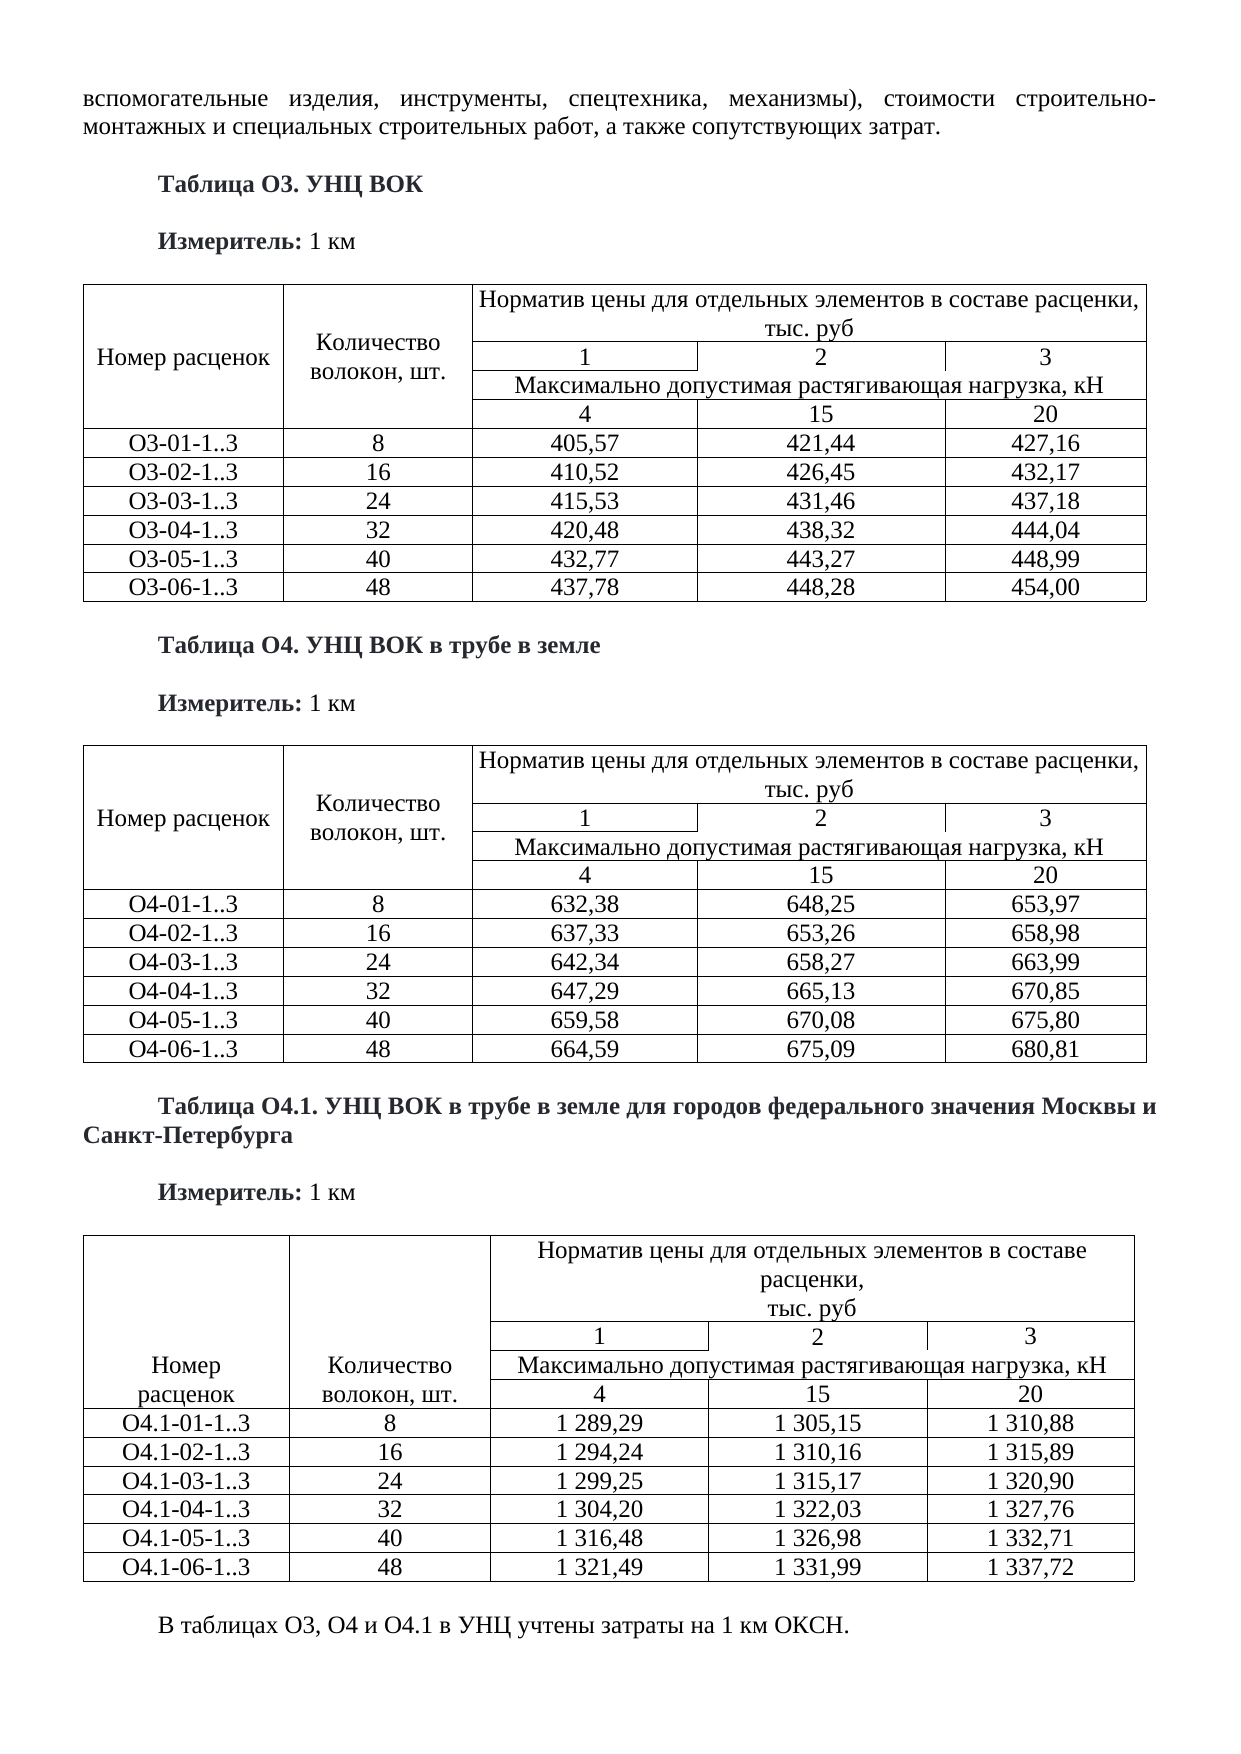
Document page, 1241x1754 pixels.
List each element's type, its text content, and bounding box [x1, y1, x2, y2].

table_cell 1 316,48 [491, 1524, 708, 1552]
table_cell 32 [284, 516, 472, 544]
table_cell 1 [491, 1322, 708, 1350]
table_cell 675,80 [946, 1006, 1146, 1034]
table_cell О3-02-1..3 [84, 458, 283, 486]
table_header Норматив цены для отдельных элементов в составе расценки, тыс. руб [473, 285, 1146, 341]
table_cell Максимально допустимая растягивающая нагрузка, кН [473, 832, 1146, 860]
table_cell 426,45 [698, 458, 945, 486]
table_cell 8 [290, 1409, 490, 1437]
table_cell 653,97 [946, 890, 1146, 918]
table_cell 40 [290, 1524, 490, 1552]
table_cell О4-02-1..3 [84, 919, 283, 947]
table_cell 4 [473, 400, 697, 428]
table_cell 421,44 [698, 429, 945, 457]
table_cell 3 [946, 342, 1146, 371]
table_cell 24 [284, 487, 472, 515]
table_cell О4.1-05-1..3 [84, 1524, 289, 1552]
table_cell О4.1-02-1..3 [84, 1438, 289, 1466]
table_cell О4.1-06-1..3 [84, 1553, 289, 1581]
table_cell 680,81 [946, 1035, 1146, 1062]
table_cell 427,16 [946, 429, 1146, 457]
table_cell О4-03-1..3 [84, 948, 283, 976]
text Таблица О4. УНЦ ВОК в трубе в земле [83, 630, 1157, 659]
table_cell 1 294,24 [491, 1438, 708, 1466]
table_cell 659,58 [473, 1006, 697, 1034]
table_cell 3 [946, 804, 1146, 832]
table_header Номер расценок [84, 285, 283, 428]
table_cell 1 320,90 [928, 1467, 1134, 1494]
table_cell О3-06-1..3 [84, 573, 283, 601]
table_cell 1 331,99 [709, 1553, 927, 1581]
table_cell Максимально допустимая растягивающая нагрузка, кН [491, 1350, 1134, 1379]
table_cell 32 [284, 977, 472, 1005]
table_cell 1 322,03 [709, 1495, 927, 1523]
table_cell 675,09 [698, 1035, 945, 1062]
table_cell 647,29 [473, 977, 697, 1005]
table_cell 4 [473, 861, 697, 889]
table_cell О4-01-1..3 [84, 890, 283, 918]
text В таблицах О3, О4 и О4.1 в УНЦ учтены затраты на 1 км ОКСН. [83, 1610, 1157, 1639]
table_cell О4-06-1..3 [84, 1035, 283, 1062]
table_cell 664,59 [473, 1035, 697, 1062]
table_header Количество волокон, шт. [284, 746, 472, 889]
table_cell О4.1-03-1..3 [84, 1467, 289, 1494]
table_cell 443,27 [698, 545, 945, 572]
table_header Количество волокон, шт. [290, 1236, 490, 1408]
table_cell 420,48 [473, 516, 697, 544]
table_cell 670,85 [946, 977, 1146, 1005]
table_cell 32 [290, 1495, 490, 1523]
table_cell 1 305,15 [709, 1409, 927, 1437]
table_cell 444,04 [946, 516, 1146, 544]
table_cell 437,18 [946, 487, 1146, 515]
table_cell 1 332,71 [928, 1524, 1134, 1552]
table_cell 1 337,72 [928, 1553, 1134, 1581]
table_cell 1 310,16 [709, 1438, 927, 1466]
table_header Номер расценок [84, 746, 283, 889]
table_cell 432,17 [946, 458, 1146, 486]
table_cell 448,28 [698, 573, 945, 601]
table_header Норматив цены для отдельных элементов в составе расценки, тыс. руб [473, 746, 1146, 803]
table_cell 15 [698, 400, 945, 428]
text Таблица О4.1. УНЦ ВОК в трубе в земле для городов федерального значения Москвы и Санкт-Петербурга [83, 1091, 1157, 1149]
table_cell 1 304,20 [491, 1495, 708, 1523]
table_cell 15 [709, 1380, 927, 1408]
table_cell 48 [284, 1035, 472, 1062]
table_cell 415,53 [473, 487, 697, 515]
table_cell 1 [473, 342, 697, 370]
table_cell 16 [284, 458, 472, 486]
table_cell 15 [698, 861, 945, 889]
table_cell 665,13 [698, 977, 945, 1005]
text Измеритель: 1 км [83, 688, 1157, 716]
table_cell 637,33 [473, 919, 697, 947]
table_cell 8 [284, 890, 472, 918]
table_cell 1 327,76 [928, 1495, 1134, 1523]
table_cell 16 [284, 919, 472, 947]
table_cell 1 326,98 [709, 1524, 927, 1552]
table_cell О4-05-1..3 [84, 1006, 283, 1034]
table_cell 20 [928, 1380, 1134, 1408]
table_cell 2 [698, 804, 945, 832]
table_cell 2 [709, 1322, 927, 1350]
table_cell 24 [284, 948, 472, 976]
table_cell 48 [284, 573, 472, 601]
table_cell 1 315,89 [928, 1438, 1134, 1466]
table_header Номер расценок [84, 1236, 289, 1408]
table_cell 432,77 [473, 545, 697, 572]
table_cell 642,34 [473, 948, 697, 976]
text Измеритель: 1 км [83, 226, 1157, 255]
table_cell O3-01-1..3 [84, 429, 283, 457]
table_cell 40 [284, 1006, 472, 1034]
table_cell 16 [290, 1438, 490, 1466]
table_header Норматив цены для отдельных элементов в составе расценки, тыс. руб [491, 1236, 1134, 1321]
table_cell 431,46 [698, 487, 945, 515]
table_cell Максимально допустимая растягивающая нагрузка, кН [473, 371, 1146, 399]
table_cell О3-04-1..3 [84, 516, 283, 544]
table_cell О3-03-1..3 [84, 487, 283, 515]
text Таблица О3. УНЦ ВОК [83, 169, 1157, 198]
table_cell 658,98 [946, 919, 1146, 947]
table_cell 437,78 [473, 573, 697, 601]
table_cell 448,99 [946, 545, 1146, 572]
table_cell 8 [284, 429, 472, 457]
table_cell 1 315,17 [709, 1467, 927, 1494]
table_cell 632,38 [473, 890, 697, 918]
table_cell 48 [290, 1553, 490, 1581]
table_cell О3-05-1..3 [84, 545, 283, 572]
table_cell 4 [491, 1380, 708, 1408]
table_cell 40 [284, 545, 472, 572]
table_cell 1 299,25 [491, 1467, 708, 1494]
table_cell 438,32 [698, 516, 945, 544]
table_cell О4-04-1..3 [84, 977, 283, 1005]
table_cell 1 [473, 804, 697, 831]
text вспомогательные изделия, инструменты, спецтехника, механизмы), стоимости строительно-монтажных и специальных строительных работ, а также сопутствующих затрат. [83, 83, 1157, 140]
table_cell 20 [946, 400, 1146, 428]
table_cell 653,26 [698, 919, 945, 947]
table_cell 1 289,29 [491, 1409, 708, 1437]
table_cell 658,27 [698, 948, 945, 976]
table_cell 405,57 [473, 429, 697, 457]
table_cell 670,08 [698, 1006, 945, 1034]
table_header Количество волокон, шт. [284, 285, 472, 428]
table_cell 410,52 [473, 458, 697, 486]
table_cell 24 [290, 1467, 490, 1494]
table_cell 1 310,88 [928, 1409, 1134, 1437]
table_cell 663,99 [946, 948, 1146, 976]
table_cell 454,00 [946, 573, 1146, 601]
table_cell О4.1-01-1..3 [84, 1409, 289, 1437]
table_cell 20 [946, 861, 1146, 889]
table_cell О4.1-04-1..3 [84, 1495, 289, 1523]
table_cell 1 321,49 [491, 1553, 708, 1581]
table_cell 648,25 [698, 890, 945, 918]
table_cell 3 [928, 1322, 1134, 1350]
table_cell 2 [698, 342, 945, 371]
text Измеритель: 1 км [83, 1177, 1157, 1206]
